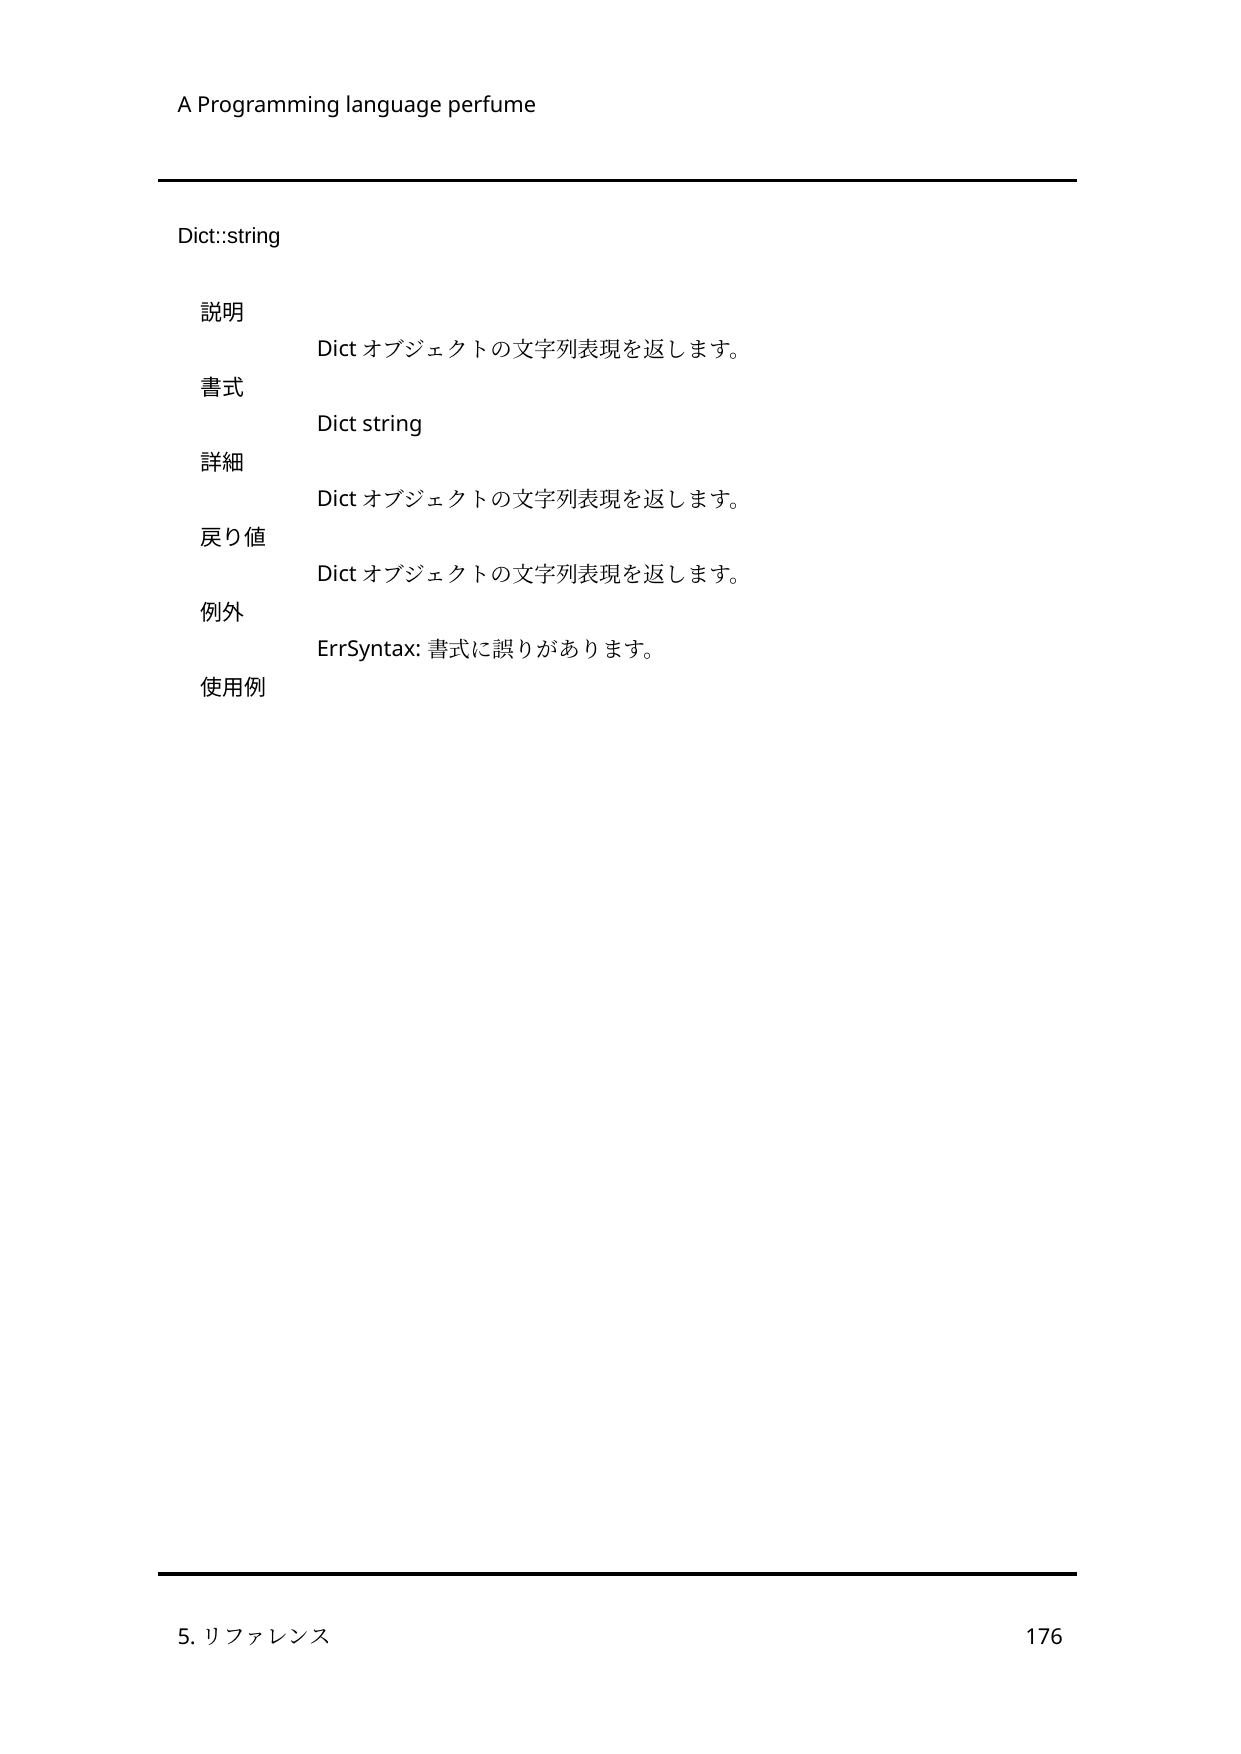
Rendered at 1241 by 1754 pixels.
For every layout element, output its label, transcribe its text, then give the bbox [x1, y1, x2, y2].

table_cell ErrSyntax: 書式に誤りがあります。 [317, 592, 1063, 667]
table_cell Dictオブジェクトの文字列表現を返します。 [317, 517, 1063, 592]
table_header 説明 [200, 292, 317, 367]
subtitle Dict::string [177, 217, 1063, 254]
table_cell 戻り値 [200, 517, 317, 592]
table_header Dictオブジェクトの文字列表現を返します。 [317, 292, 1063, 367]
table_cell 例外 [200, 592, 317, 667]
table_cell Dictオブジェクトの文字列表現を返します。 [317, 442, 1063, 517]
table_cell 使用例 [200, 667, 317, 742]
table_cell 詳細 [200, 442, 317, 517]
table_cell 書式 [200, 367, 317, 442]
table_cell Dict string [317, 367, 1063, 442]
table_cell [317, 667, 1063, 742]
